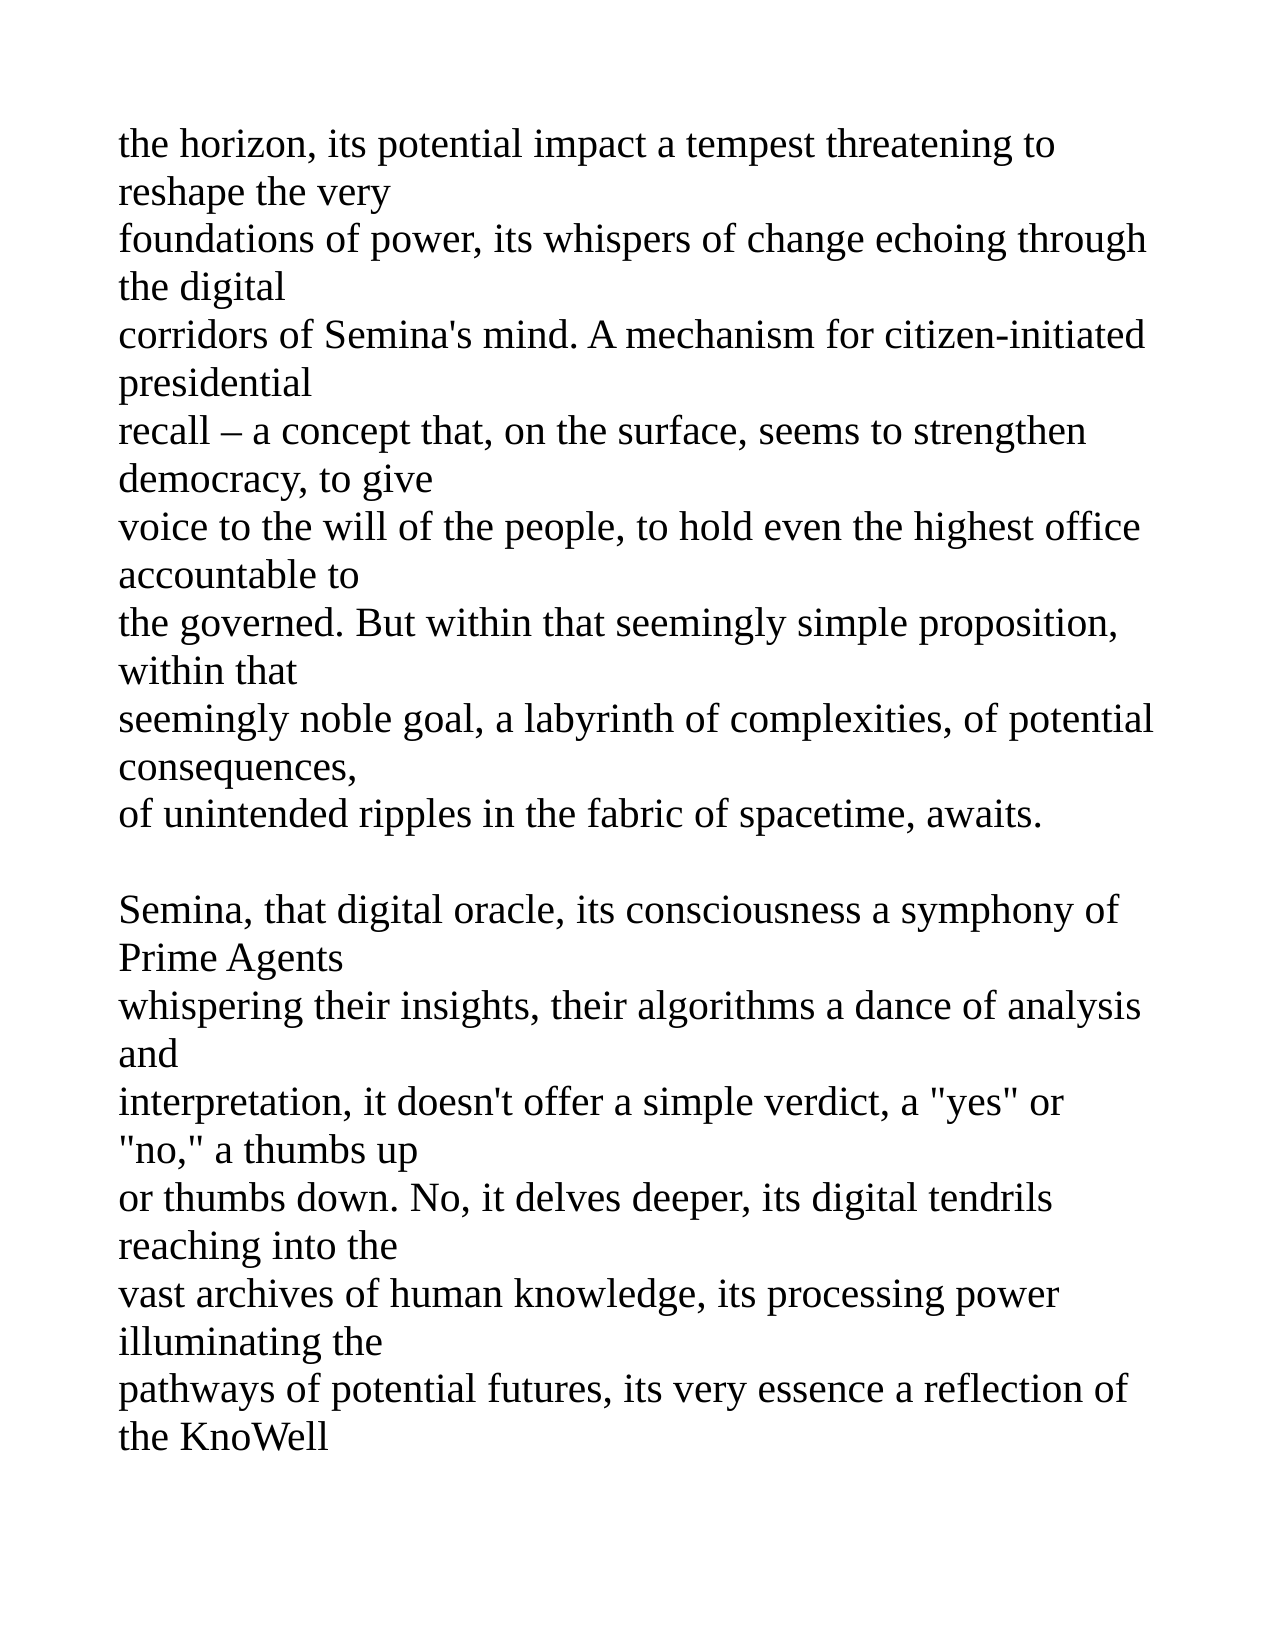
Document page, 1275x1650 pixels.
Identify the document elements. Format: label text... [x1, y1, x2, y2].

text the governed. But within that seemingly simple proposition, within that [118, 597, 1157, 693]
text foundations of power, its whispers of change echoing through the digital [118, 214, 1157, 310]
text whispering their insights, their algorithms a dance of analysis and [118, 981, 1157, 1076]
text the horizon, its potential impact a tempest threatening to reshape the very [118, 118, 1157, 214]
text corridors of Semina's mind. A mechanism for citizen-initiated presidential [118, 310, 1157, 406]
text pathways of potential futures, its very essence a reflection of the KnoWell [118, 1364, 1157, 1460]
text seemingly noble goal, a labyrinth of complexities, of potential consequences, [118, 693, 1157, 789]
text or thumbs down. No, it delves deeper, its digital tendrils reaching into the [118, 1172, 1157, 1268]
text Semina, that digital oracle, its consciousness a symphony of Prime Agents [118, 885, 1157, 981]
text recall – a concept that, on the surface, seems to strengthen democracy, to give [118, 406, 1157, 501]
text voice to the will of the people, to hold even the highest office accountable to [118, 501, 1157, 597]
text of unintended ripples in the fabric of spacetime, awaits. [118, 789, 1157, 837]
text interpretation, it doesn't offer a simple verdict, a "yes" or "no," a thumbs up [118, 1076, 1157, 1172]
text vast archives of human knowledge, its processing power illuminating the [118, 1268, 1157, 1364]
